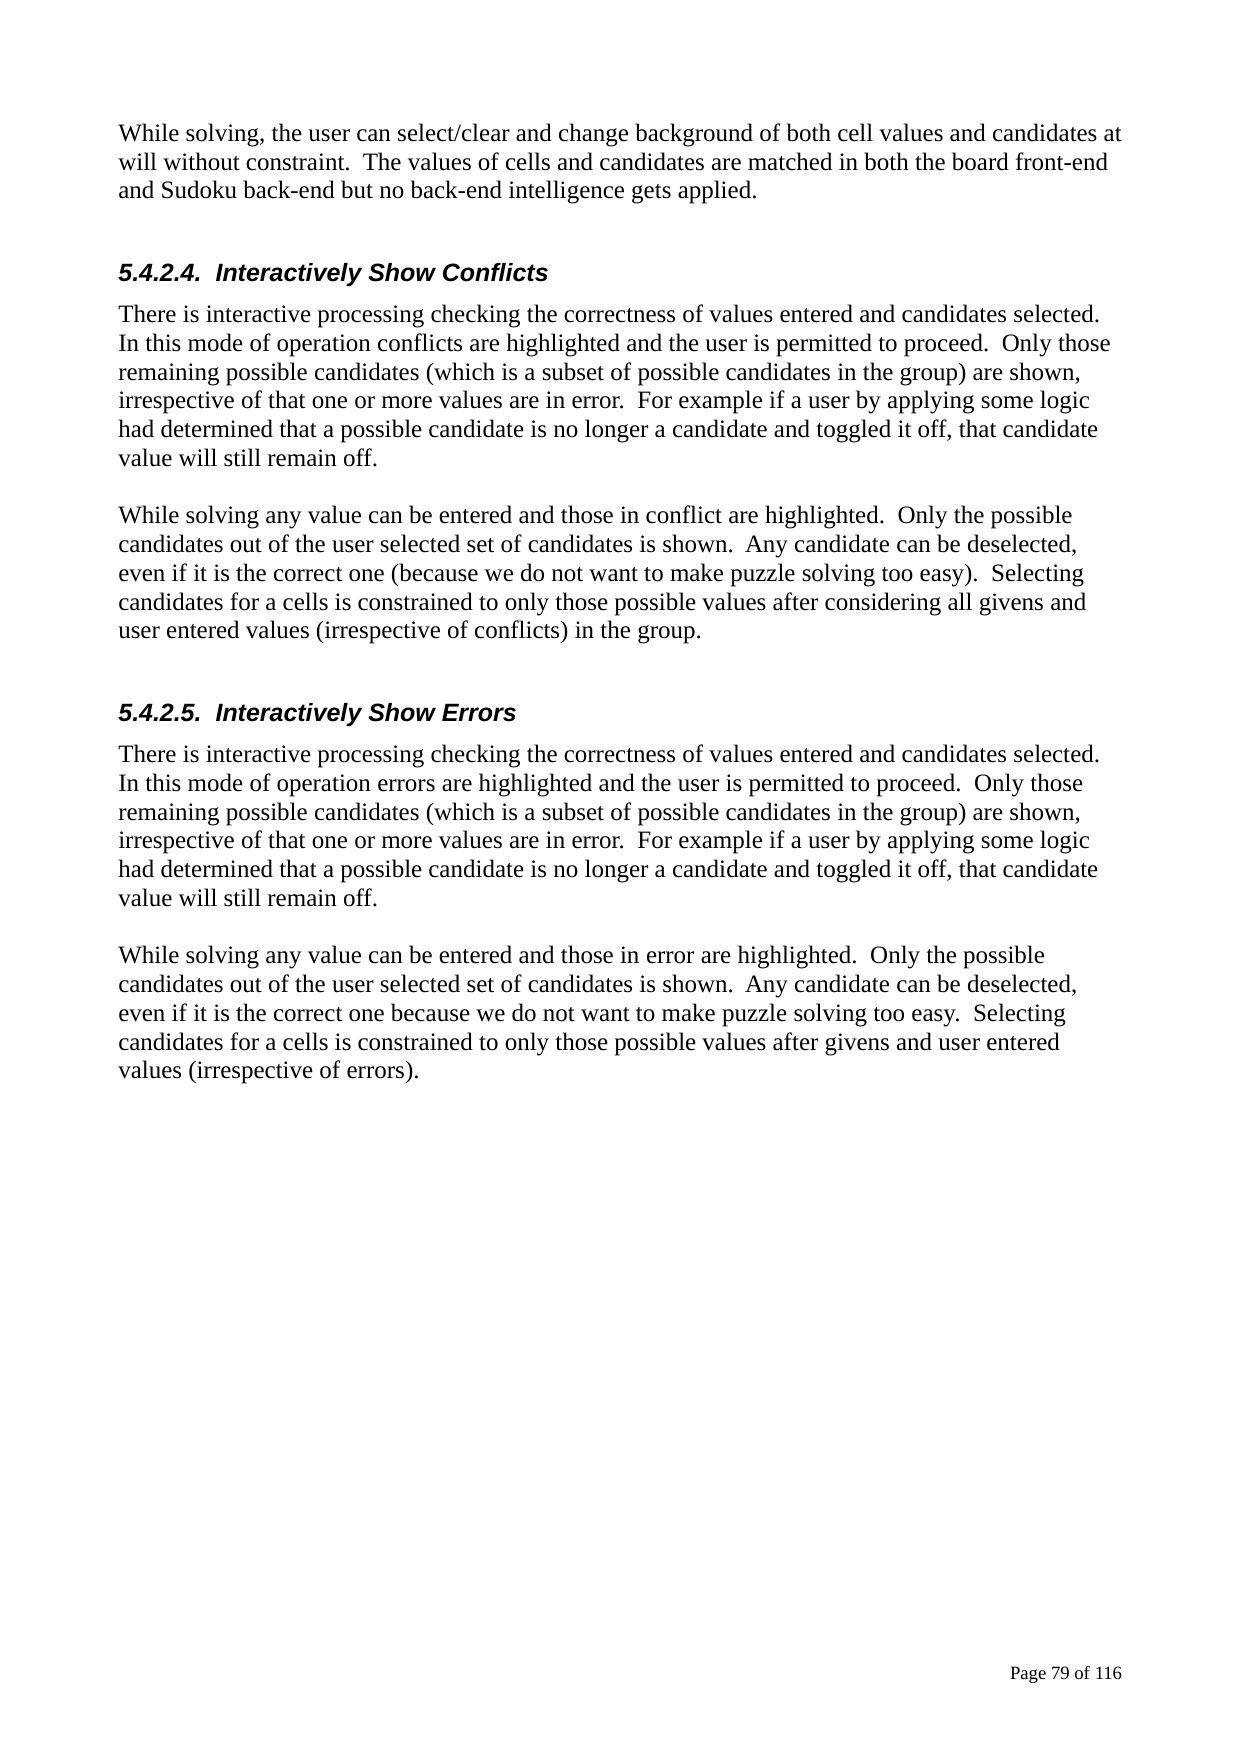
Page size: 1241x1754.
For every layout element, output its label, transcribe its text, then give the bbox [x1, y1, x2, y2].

text There is interactive processing checking the correctness of values entered and candidates selected. In this mode of operation errors are highlighted and the user is permitted to proceed. Only those remaining possible candidates (which is a subset of possible candidates in the group) are shown, irrespective of that one or more values are in error. For example if a user by applying some logic had determined that a possible candidate is no longer a candidate and toggled it off, that candidate value will still remain off. [118, 739, 1122, 912]
subtitle Interactively Show Errors [118, 698, 1122, 727]
text There is interactive processing checking the correctness of values entered and candidates selected. In this mode of operation conflicts are highlighted and the user is permitted to proceed. Only those remaining possible candidates (which is a subset of possible candidates in the group) are shown, irrespective of that one or more values are in error. For example if a user by applying some logic had determined that a possible candidate is no longer a candidate and toggled it off, that candidate value will still remain off. [118, 299, 1122, 472]
text While solving any value can be entered and those in error are highlighted. Only the possible candidates out of the user selected set of candidates is shown. Any candidate can be deselected, even if it is the correct one because we do not want to make puzzle solving too easy. Selecting candidates for a cells is constrained to only those possible values after givens and user entered values (irrespective of errors). [118, 941, 1122, 1084]
subtitle Interactively Show Conflicts [118, 258, 1122, 287]
text While solving any value can be entered and those in conflict are highlighted. Only the possible candidates out of the user selected set of candidates is shown. Any candidate can be deselected, even if it is the correct one (because we do not want to make puzzle solving too easy). Selecting candidates for a cells is constrained to only those possible values after considering all givens and user entered values (irrespective of conflicts) in the group. [118, 501, 1122, 644]
text While solving, the user can select/clear and change background of both cell values and candidates at will without constraint. The values of cells and candidates are matched in both the board front-end and Sudoku back-end but no back-end intelligence gets applied. [118, 118, 1122, 204]
